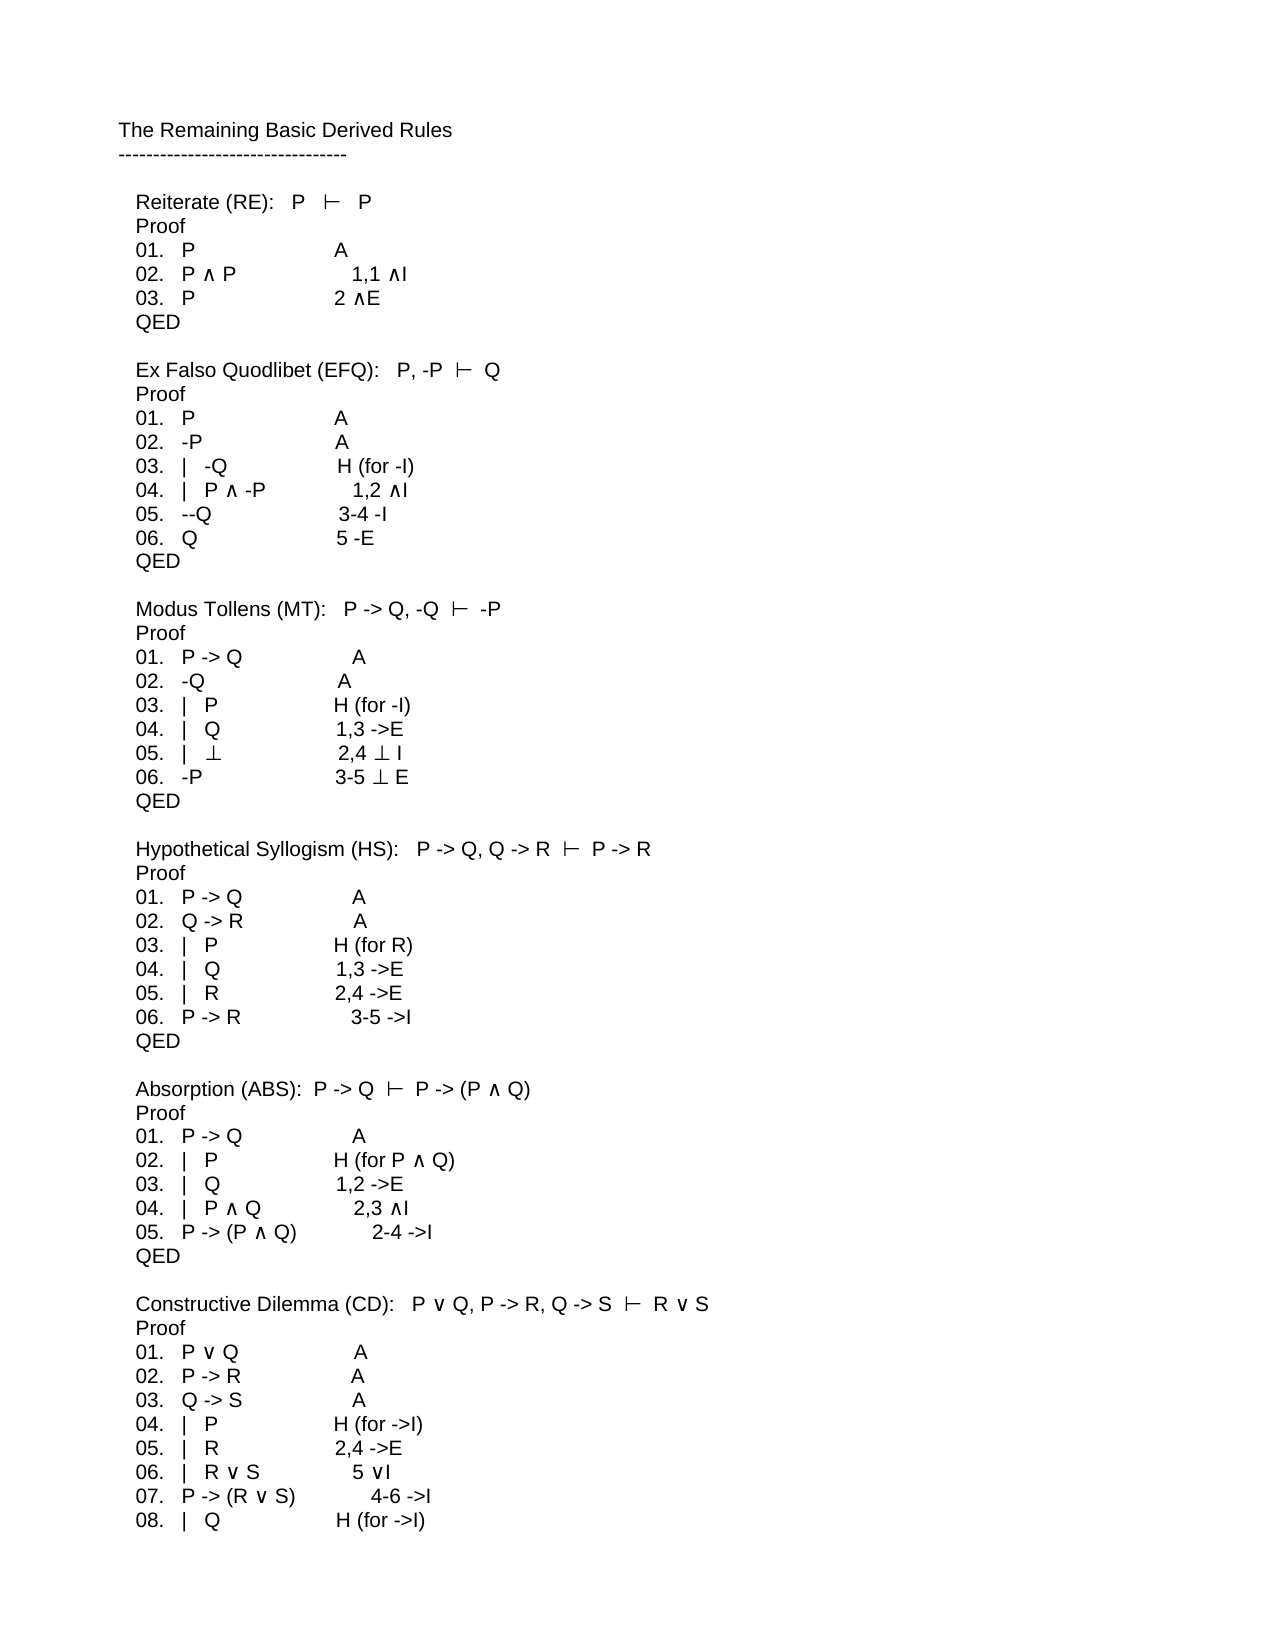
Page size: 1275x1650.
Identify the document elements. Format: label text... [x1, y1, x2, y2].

text 03. | P H (for -I) [118, 693, 1157, 717]
text 03. | -Q H (for -I) [118, 453, 1157, 477]
text 04. | P ∧ -P 1,2 ∧I [118, 477, 1157, 501]
text Proof [118, 1316, 1157, 1340]
text 01. P -> Q A [118, 885, 1157, 909]
text 01. P -> Q A [118, 1124, 1157, 1148]
text Proof [118, 861, 1157, 885]
text 01. P -> Q A [118, 645, 1157, 669]
text 01. P A [118, 238, 1157, 262]
text Proof [118, 1100, 1157, 1124]
text 06. P -> R 3-5 ->I [118, 1004, 1157, 1028]
text 02. | P H (for P ∧ Q) [118, 1148, 1157, 1172]
text QED [118, 1028, 1157, 1052]
text 03. | Q 1,2 ->E [118, 1172, 1157, 1196]
text 04. | Q 1,3 ->E [118, 957, 1157, 981]
text Proof [118, 621, 1157, 645]
text 04. | P ∧ Q 2,3 ∧I [118, 1196, 1157, 1220]
text 02. P ∧ P 1,1 ∧I [118, 262, 1157, 286]
text 03. Q -> S A [118, 1388, 1157, 1412]
text 06. Q 5 -E [118, 525, 1157, 549]
text Ex Falso Quodlibet (EFQ): P, -P ⊢ Q [118, 358, 1157, 382]
text The Remaining Basic Derived Rules [118, 118, 1157, 142]
text Proof [118, 214, 1157, 238]
text Reiterate (RE): P ⊢ P [118, 190, 1157, 214]
text 02. Q -> R A [118, 909, 1157, 933]
text 05. | R 2,4 ->E [118, 1436, 1157, 1460]
text 02. -P A [118, 429, 1157, 453]
text 05. P -> (P ∧ Q) 2-4 ->I [118, 1220, 1157, 1244]
text 06. | R ∨ S 5 ∨I [118, 1460, 1157, 1484]
text Hypothetical Syllogism (HS): P -> Q, Q -> R ⊢ P -> R [118, 837, 1157, 861]
text 05. --Q 3-4 -I [118, 501, 1157, 525]
text 07. P -> (R ∨ S) 4-6 ->I [118, 1484, 1157, 1508]
text 02. -Q A [118, 669, 1157, 693]
text 03. P 2 ∧E [118, 286, 1157, 310]
text QED [118, 310, 1157, 334]
text Constructive Dilemma (CD): P ∨ Q, P -> R, Q -> S ⊢ R ∨ S [118, 1292, 1157, 1316]
text --------------------------------- [118, 142, 1157, 166]
text QED [118, 1244, 1157, 1268]
text Absorption (ABS): P -> Q ⊢ P -> (P ∧ Q) [118, 1076, 1157, 1100]
text Modus Tollens (MT): P -> Q, -Q ⊢ -P [118, 597, 1157, 621]
text 05. | ⊥ 2,4 ⊥ I [118, 741, 1157, 765]
text 06. -P 3-5 ⊥ E [118, 765, 1157, 789]
text QED [118, 789, 1157, 813]
text 05. | R 2,4 ->E [118, 981, 1157, 1004]
text 04. | Q 1,3 ->E [118, 717, 1157, 741]
text Proof [118, 382, 1157, 406]
text 01. P A [118, 406, 1157, 429]
text 03. | P H (for R) [118, 933, 1157, 957]
text 02. P -> R A [118, 1364, 1157, 1388]
text 04. | P H (for ->I) [118, 1412, 1157, 1436]
text QED [118, 549, 1157, 573]
text 01. P ∨ Q A [118, 1340, 1157, 1364]
text 08. | Q H (for ->I) [118, 1508, 1157, 1532]
